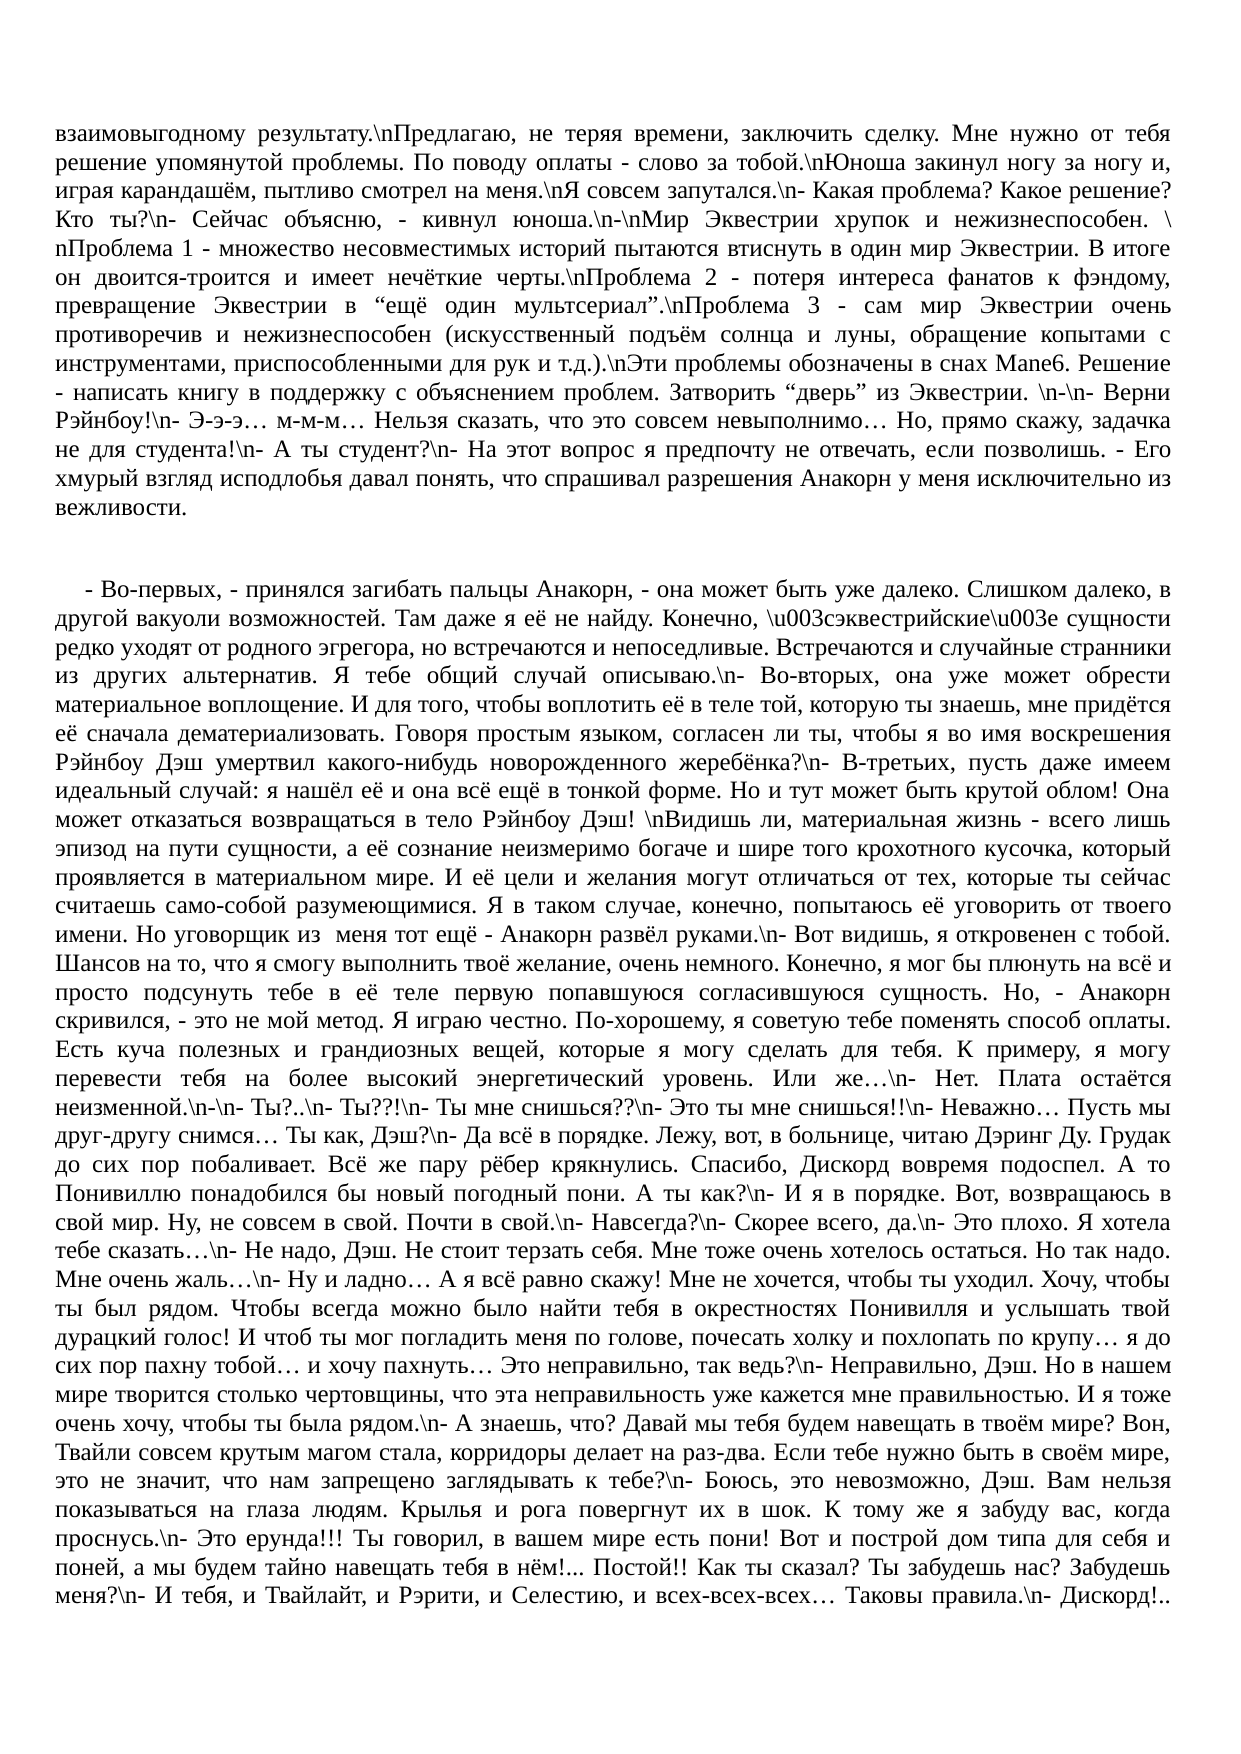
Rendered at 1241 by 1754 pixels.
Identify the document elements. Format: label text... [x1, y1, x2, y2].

text взаимовыгодному результату.\nПредлагаю, не теряя времени, заключить сделку. Мне нужно от тебя решение упомянутой проблемы. По поводу оплаты - слово за тобой.\nЮноша закинул ногу за ногу и, играя карандашём, пытливо смотрел на меня.\nЯ совсем запутался.\n- Какая проблема? Какое решение? Кто ты?\n- Сейчас объясню, - кивнул юноша.\n-\nМир Эквестрии хрупок и нежизнеспособен. \nПроблема 1 - множество несовместимых историй пытаются втиснуть в один мир Эквестрии. В итоге он двоится-троится и имеет нечёткие черты.\nПроблема 2 - потеря интереса фанатов к фэндому, превращение Эквестрии в “ещё один мультсериал”.\nПроблема 3 - сам мир Эквестрии очень противоречив и нежизнеспособен (искусственный подъём солнца и луны, обращение копытами с инструментами, приспособленными для рук и т.д.).\nЭти проблемы обозначены в снах Mane6. Решение - написать книгу в поддержку с объяснением проблем. Затворить “дверь” из Эквестрии. \n-\n- Верни Рэйнбоу!\n- Э-э-э… м-м-м… Нельзя сказать, что это совсем невыполнимо… Но, прямо скажу, задачка не для студента!\n- А ты студент?\n- На этот вопрос я предпочту не отвечать, если позволишь. - Его хмурый взгляд исподлобья давал понять, что спрашивал разрешения Анакорн у меня исключительно из вежливости. [55, 118, 1172, 521]
text - Во-первых, - принялся загибать пальцы Анакорн, - она может быть уже далеко. Слишком далеко, в другой вакуоли возможностей. Там даже я её не найду. Конечно, \u003cэквестрийские\u003e сущности редко уходят от родного эгрегора, но встречаются и непоседливые. Встречаются и случайные странники из других альтернатив. Я тебе общий случай описываю.\n- Во-вторых, она уже может обрести материальное воплощение. И для того, чтобы воплотить её в теле той, которую ты знаешь, мне придётся её сначала дематериализовать. Говоря простым языком, согласен ли ты, чтобы я во имя воскрешения Рэйнбоу Дэш умертвил какого-нибудь новорожденного жеребёнка?\n- В-третьих, пусть даже имеем идеальный случай: я нашёл её и она всё ещё в тонкой форме. Но и тут может быть крутой облом! Она может отказаться возвращаться в тело Рэйнбоу Дэш! \nВидишь ли, материальная жизнь - всего лишь эпизод на пути сущности, а её сознание неизмеримо богаче и шире того крохотного кусочка, который проявляется в материальном мире. И её цели и желания могут отличаться от тех, которые ты сейчас считаешь само-собой разумеющимися. Я в таком случае, конечно, попытаюсь её уговорить от твоего имени. Но уговорщик из меня тот ещё - Анакорн развёл руками.\n- Вот видишь, я откровенен с тобой. Шансов на то, что я смогу выполнить твоё желание, очень немного. Конечно, я мог бы плюнуть на всё и просто подсунуть тебе в её теле первую попавшуюся согласившуюся сущность. Но, - Анакорн скривился, - это не мой метод. Я играю честно. По-хорошему, я советую тебе поменять способ оплаты. Есть куча полезных и грандиозных вещей, которые я могу сделать для тебя. К примеру, я могу перевести тебя на более высокий энергетический уровень. Или же…\n- Нет. Плата остаётся неизменной.\n-\n- Ты?..\n- Ты??!\n- Ты мне снишься??\n- Это ты мне снишься!!\n- Неважно… Пусть мы друг-другу снимся… Ты как, Дэш?\n- Да всё в порядке. Лежу, вот, в больнице, читаю Дэринг Ду. Грудак до сих пор побаливает. Всё же пару рёбер крякнулись. Спасибо, Дискорд вовремя подоспел. А то Понивиллю понадобился бы новый погодный пони. А ты как?\n- И я в порядке. Вот, возвращаюсь в свой мир. Ну, не совсем в свой. Почти в свой.\n- Навсегда?\n- Скорее всего, да.\n- Это плохо. Я хотела тебе сказать…\n- Не надо, Дэш. Не стоит терзать себя. Мне тоже очень хотелось остаться. Но так надо. Мне очень жаль…\n- Ну и ладно… А я всё равно скажу! Мне не хочется, чтобы ты уходил. Хочу, чтобы ты был рядом. Чтобы всегда можно было найти тебя в окрестностях Понивилля и услышать твой дурацкий голос! И чтоб ты мог погладить меня по голове, почесать холку и похлопать по крупу… я до сих пор пахну тобой… и хочу пахнуть… Это неправильно, так ведь?\n- Неправильно, Дэш. Но в нашем мире творится столько чертовщины, что эта неправильность уже кажется мне правильностью. И я тоже очень хочу, чтобы ты была рядом.\n- А знаешь, что? Давай мы тебя будем навещать в твоём мире? Вон, Твайли совсем крутым магом стала, корридоры делает на раз-два. Если тебе нужно быть в своём мире, это не значит, что нам запрещено заглядывать к тебе?\n- Боюсь, это невозможно, Дэш. Вам нельзя показываться на глаза людям. Крылья и рога повергнут их в шок. К тому же я забуду вас, когда проснусь.\n- Это ерунда!!! Ты говорил, в вашем мире есть пони! Вот и построй дом типа для себя и поней, а мы будем тайно навещать тебя в нём!... Постой!! Как ты сказал? Ты забудешь нас? Забудешь меня?\n- И тебя, и Твайлайт, и Рэрити, и Селестию, и всех-всех-всех… Таковы правила.\n- Дискорд!.. [55, 574, 1172, 1609]
